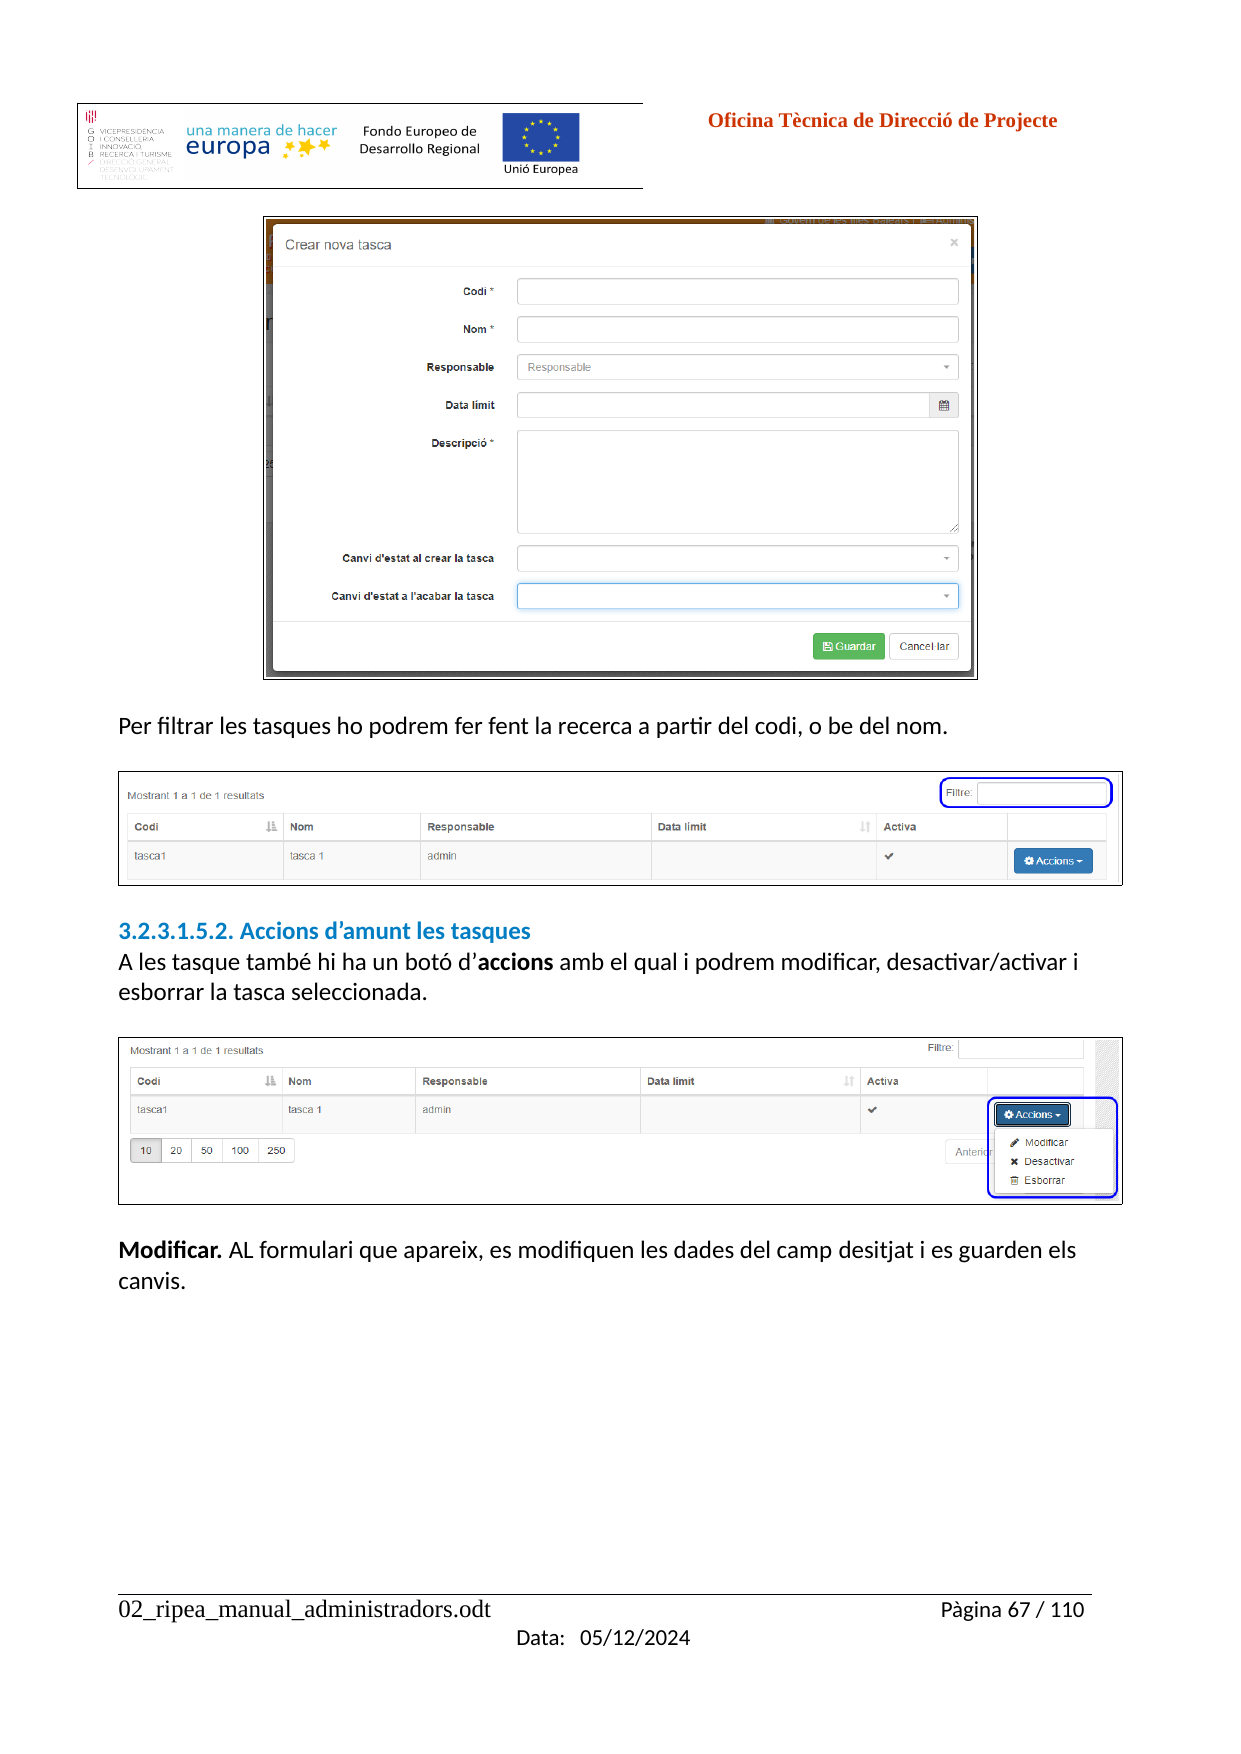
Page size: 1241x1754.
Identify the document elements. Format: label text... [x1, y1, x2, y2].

picture [266, 219, 975, 677]
picture [121, 774, 1119, 882]
text Per filtrar les tasques ho podrem fer fent la recerca a partir del codi, o be del nom. [118, 710, 1122, 741]
picture [82, 108, 178, 182]
picture [121, 1040, 1119, 1201]
text A les tasque també hi ha un botó d’accions amb el qual i podrem modificar, desactivar/activar i esborrar la tasca seleccionada. [118, 946, 1122, 1007]
picture [184, 108, 585, 182]
subtitle 3.2.3.1.5.2. Accions d’amunt les tasques [118, 915, 1122, 946]
text Modificar. AL formulari que apareix, es modifiquen les dades del camp desitjat i es guarden els canvis. [118, 1234, 1122, 1295]
